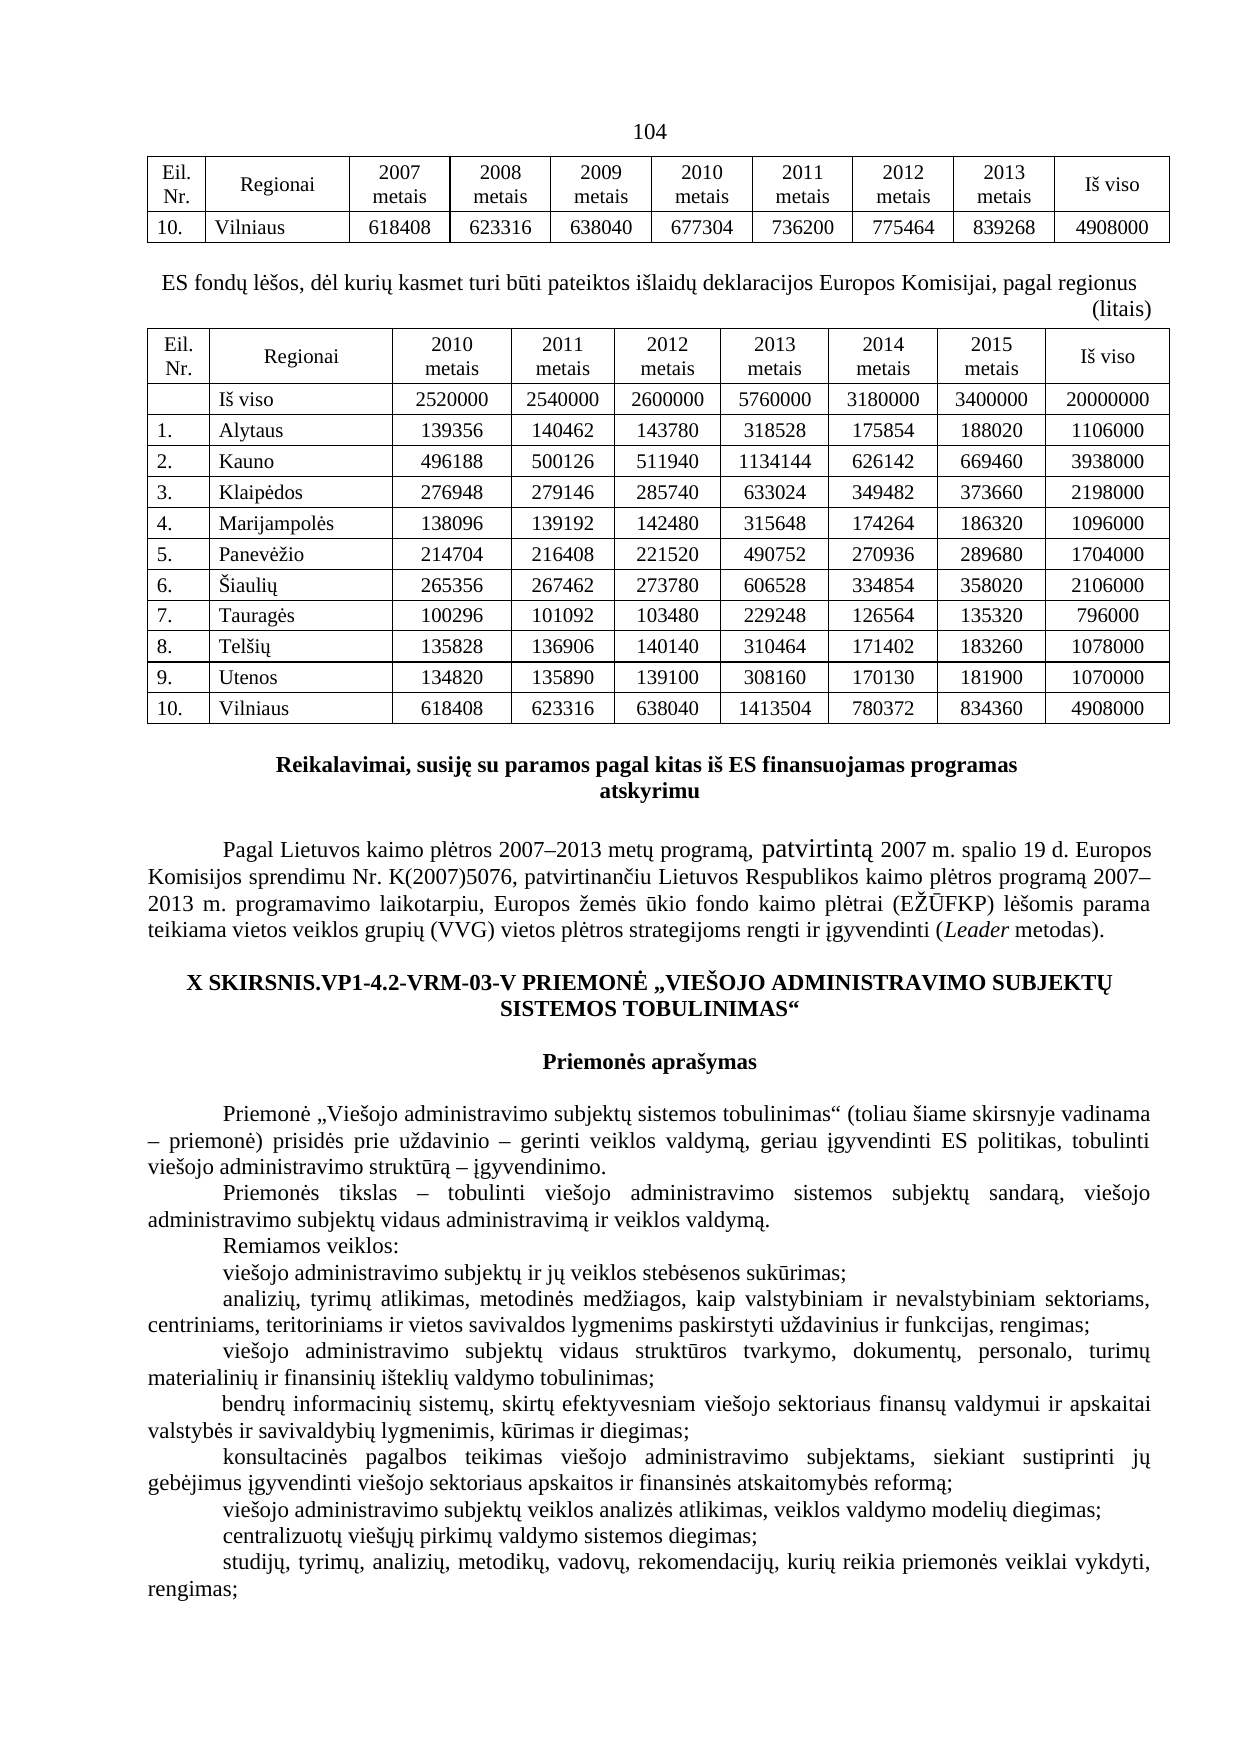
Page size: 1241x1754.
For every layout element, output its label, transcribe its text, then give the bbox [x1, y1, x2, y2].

text centralizuotų viešųjų pirkimų valdymo sistemos diegimas; [148, 1522, 1152, 1548]
table_header 2013 metais [954, 157, 1054, 211]
table_cell 285740 [615, 477, 720, 507]
table_cell 138096 [393, 508, 511, 538]
table_cell Iš viso [210, 384, 392, 414]
table_cell 183260 [938, 631, 1045, 661]
table_cell 2106000 [1046, 570, 1169, 599]
table_cell Alytaus [210, 415, 392, 445]
text viešojo administravimo subjektų veiklos analizės atlikimas, veiklos valdymo modelių diegimas; [148, 1496, 1152, 1522]
table_cell 618408 [393, 693, 511, 723]
table_cell Tauragės [210, 601, 392, 630]
text analizių, tyrimų atlikimas, metodinės medžiagos, kaip valstybiniam ir nevalstybiniam sektoriams, centriniams, teritoriniams ir vietos savivaldos lygmenims paskirstyti uždavinius ir funkcijas, rengimas; [148, 1285, 1152, 1338]
table_cell 1134144 [721, 446, 828, 476]
table_header 2011 metais [512, 329, 614, 383]
table_cell 135828 [393, 631, 511, 661]
table_cell 20000000 [1046, 384, 1169, 414]
table_header 2009 metais [551, 157, 651, 211]
table_cell Telšių [210, 631, 392, 661]
table_cell 500126 [512, 446, 614, 476]
table_cell 9. [148, 663, 209, 692]
table_cell 276948 [393, 477, 511, 507]
table_cell 175854 [829, 415, 937, 445]
table_cell 638040 [551, 212, 651, 242]
text (litais) [148, 295, 1152, 322]
table_cell 1413504 [721, 693, 828, 723]
table_header Eil. Nr. [148, 329, 209, 383]
table_header Regionai [206, 157, 349, 211]
table_cell 318528 [721, 415, 828, 445]
table_cell 2198000 [1046, 477, 1169, 507]
table_cell 140140 [615, 631, 720, 661]
table_cell Kauno [210, 446, 392, 476]
table_cell 349482 [829, 477, 937, 507]
table_cell 188020 [938, 415, 1045, 445]
table_header 2008 metais [451, 157, 550, 211]
table_cell 100296 [393, 601, 511, 630]
table_cell 181900 [938, 663, 1045, 692]
table_cell 669460 [938, 446, 1045, 476]
table_cell 216408 [512, 539, 614, 568]
table_cell 626142 [829, 446, 937, 476]
table_cell 134820 [393, 663, 511, 692]
table_header 2015 metais [938, 329, 1045, 383]
table_cell 135320 [938, 601, 1045, 630]
table_cell 103480 [615, 601, 720, 630]
table_cell 490752 [721, 539, 828, 568]
table_cell 142480 [615, 508, 720, 538]
text viešojo administravimo subjektų vidaus struktūros tvarkymo, dokumentų, personalo, turimų materialinių ir finansinių išteklių valdymo tobulinimas; [148, 1338, 1152, 1390]
table_header 2012 metais [615, 329, 720, 383]
table_cell Utenos [210, 663, 392, 692]
text Priemonės aprašymas [148, 1048, 1152, 1074]
table_cell 2. [148, 446, 209, 476]
table_cell 10. [148, 693, 209, 723]
table_cell 3400000 [938, 384, 1045, 414]
table_cell 1096000 [1046, 508, 1169, 538]
table_cell 3. [148, 477, 209, 507]
table_cell 496188 [393, 446, 511, 476]
text ES fondų lėšos, dėl kurių kasmet turi būti pateiktos išlaidų deklaracijos Europos Komisijai, pagal regionus [148, 269, 1152, 295]
table_cell 265356 [393, 570, 511, 599]
text viešojo administravimo subjektų ir jų veiklos stebėsenos sukūrimas; [148, 1258, 1152, 1285]
table_header 2010 metais [393, 329, 511, 383]
table_cell 3938000 [1046, 446, 1169, 476]
table_cell 174264 [829, 508, 937, 538]
table_cell 139192 [512, 508, 614, 538]
table_cell 171402 [829, 631, 937, 661]
table_cell 677304 [652, 212, 752, 242]
table_cell 186320 [938, 508, 1045, 538]
text Remiamos veiklos: [148, 1232, 1152, 1258]
table_cell Klaipėdos [210, 477, 392, 507]
table_cell 1070000 [1046, 663, 1169, 692]
table_cell 633024 [721, 477, 828, 507]
table_cell Vilniaus [206, 212, 349, 242]
table_cell 2540000 [512, 384, 614, 414]
text Pagal Lietuvos kaimo plėtros 2007–2013 metų programą, patvirtintą 2007 m. spalio 19 d. Europos Komisijos sprendimu Nr. K(2007)5076, patvirtinančiu Lietuvos Respublikos kaimo plėtros programą 2007–2013 m. programavimo laikotarpiu, Europos žemės ūkio fondo kaimo plėtrai (EŽŪFKP) lėšomis parama teikiama vietos veiklos grupių (VVG) vietos plėtros strategijoms rengti ir įgyvendinti (Leader metodas). [148, 832, 1152, 942]
table_cell 358020 [938, 570, 1045, 599]
table_cell 796000 [1046, 601, 1169, 630]
table_header 2010 metais [652, 157, 752, 211]
table_cell 3180000 [829, 384, 937, 414]
table_cell 273780 [615, 570, 720, 599]
table_cell 5. [148, 539, 209, 568]
table_cell 638040 [615, 693, 720, 723]
table_cell Marijampolės [210, 508, 392, 538]
table_cell Vilniaus [210, 693, 392, 723]
table_cell 315648 [721, 508, 828, 538]
table_cell 267462 [512, 570, 614, 599]
table_header 2012 metais [853, 157, 953, 211]
table_cell 4. [148, 508, 209, 538]
table_cell 289680 [938, 539, 1045, 568]
table_cell 140462 [512, 415, 614, 445]
table_cell 101092 [512, 601, 614, 630]
table_cell 4908000 [1055, 212, 1169, 242]
table_header 2014 metais [829, 329, 937, 383]
table_cell 310464 [721, 631, 828, 661]
text bendrų informacinių sistemų, skirtų efektyvesniam viešojo sektoriaus finansų valdymui ir apskaitai valstybės ir savivaldybių lygmenimis, kūrimas ir diegimas; [148, 1390, 1152, 1443]
table_header 2013 metais [721, 329, 828, 383]
table_cell 136906 [512, 631, 614, 661]
table_cell 214704 [393, 539, 511, 568]
text studijų, tyrimų, analizių, metodikų, vadovų, rekomendacijų, kurių reikia priemonės veiklai vykdyti, rengimas; [148, 1548, 1152, 1601]
table_header 2007 metais [350, 157, 449, 211]
table_cell 623316 [451, 212, 550, 242]
text konsultacinės pagalbos teikimas viešojo administravimo subjektams, siekiant sustiprinti jų gebėjimus įgyvendinti viešojo sektoriaus apskaitos ir finansinės atskaitomybės reformą; [148, 1443, 1152, 1496]
table_cell 1106000 [1046, 415, 1169, 445]
table_cell 143780 [615, 415, 720, 445]
table_cell 736200 [753, 212, 852, 242]
table_cell 1704000 [1046, 539, 1169, 568]
table_cell Panevėžio [210, 539, 392, 568]
table_header Regionai [210, 329, 392, 383]
table_cell 135890 [512, 663, 614, 692]
table_cell 5760000 [721, 384, 828, 414]
table_cell 308160 [721, 663, 828, 692]
table_cell Šiaulių [210, 570, 392, 599]
table_cell 839268 [954, 212, 1054, 242]
text X SKIRSNIS.VP1-4.2-VRM-03-V PRIEMONĖ „VIEŠOJO ADMINISTRAVIMO SUBJEKTŲ SISTEMOS TOBULINIMAS“ [148, 969, 1152, 1021]
table_cell 139356 [393, 415, 511, 445]
table_cell 8. [148, 631, 209, 661]
table_cell 126564 [829, 601, 937, 630]
table_header Iš viso [1046, 329, 1169, 383]
table_cell 780372 [829, 693, 937, 723]
table_cell 834360 [938, 693, 1045, 723]
table_cell 618408 [350, 212, 449, 242]
table_cell 4908000 [1046, 693, 1169, 723]
table_cell 270936 [829, 539, 937, 568]
table_cell 221520 [615, 539, 720, 568]
table_cell 334854 [829, 570, 937, 599]
table_cell 606528 [721, 570, 828, 599]
table_cell 229248 [721, 601, 828, 630]
table_cell 10. [148, 212, 205, 242]
table_cell 511940 [615, 446, 720, 476]
table_header Iš viso [1055, 157, 1169, 211]
table_cell 373660 [938, 477, 1045, 507]
table_cell 139100 [615, 663, 720, 692]
table_cell 1. [148, 415, 209, 445]
table_cell 279146 [512, 477, 614, 507]
table_cell 2600000 [615, 384, 720, 414]
text Priemonės tikslas – tobulinti viešojo administravimo sistemos subjektų sandarą, viešojo administravimo subjektų vidaus administravimą ir veiklos valdymą. [148, 1179, 1152, 1232]
table_cell [148, 384, 209, 414]
table_cell 775464 [853, 212, 953, 242]
text Reikalavimai, susiję su paramos pagal kitas iš ES finansuojamas programas atskyrimu [148, 751, 1152, 803]
table_header Eil. Nr. [148, 157, 205, 211]
table_cell 623316 [512, 693, 614, 723]
table_cell 6. [148, 570, 209, 599]
table_cell 7. [148, 601, 209, 630]
text Priemonė „Viešojo administravimo subjektų sistemos tobulinimas“ (toliau šiame skirsnyje vadinama – priemonė) prisidės prie uždavinio – gerinti veiklos valdymą, geriau įgyvendinti ES politikas, tobulinti viešojo administravimo struktūrą – įgyvendinimo. [148, 1100, 1152, 1179]
table_header 2011 metais [753, 157, 852, 211]
table_cell 2520000 [393, 384, 511, 414]
table_cell 170130 [829, 663, 937, 692]
table_cell 1078000 [1046, 631, 1169, 661]
